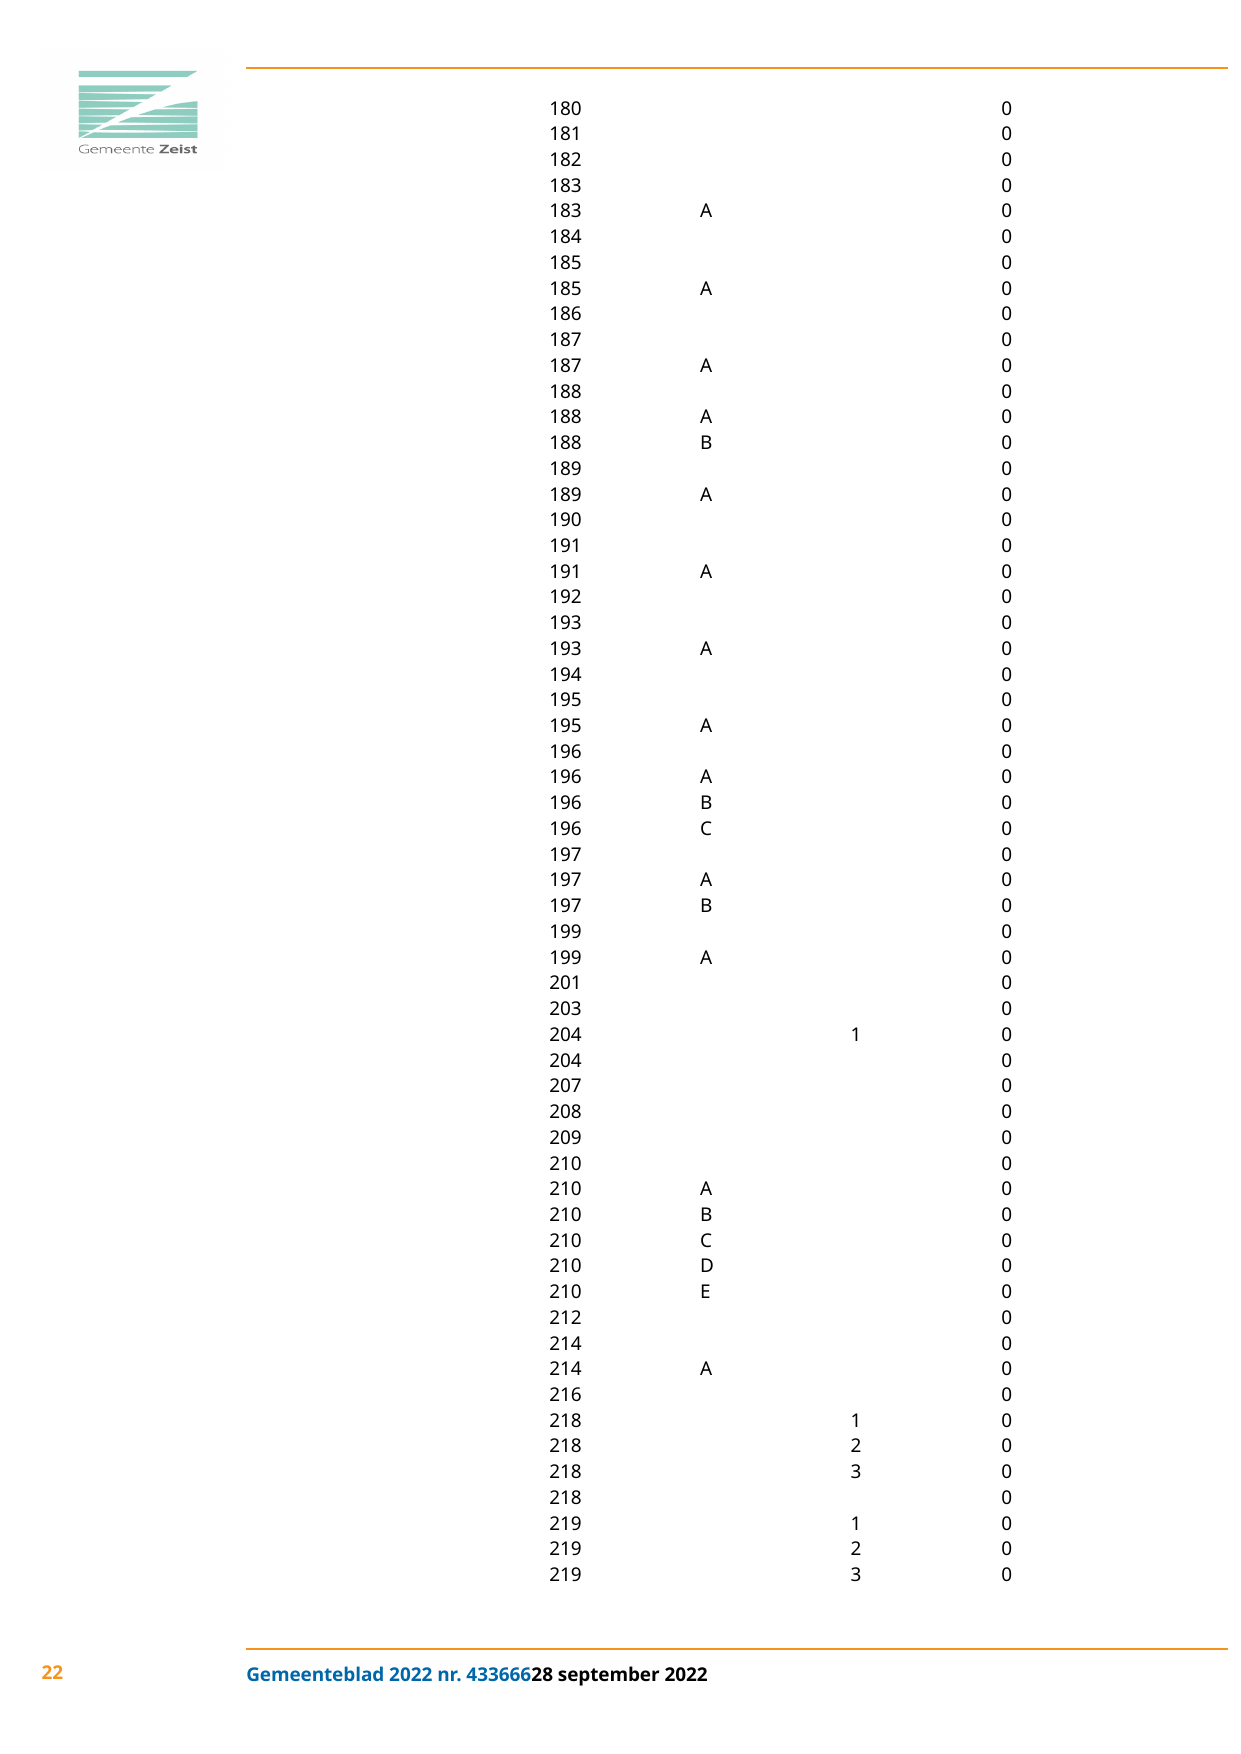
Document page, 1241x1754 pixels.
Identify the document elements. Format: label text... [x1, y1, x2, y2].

table_cell [248, 1536, 398, 1561]
table_cell [850, 455, 1001, 481]
table_cell B [700, 429, 850, 455]
table_cell 0 [1001, 1021, 1152, 1047]
table_cell 181 [549, 121, 700, 146]
table_cell 0 [1001, 687, 1152, 712]
table_cell 0 [1001, 1561, 1152, 1587]
table_cell [700, 1124, 850, 1150]
table_cell 0 [1001, 1047, 1152, 1072]
table_cell 187 [549, 326, 700, 352]
table_cell 0 [1001, 1356, 1152, 1381]
table_cell 0 [1001, 1381, 1152, 1407]
table_cell [850, 712, 1001, 738]
table_cell 0 [1001, 481, 1152, 506]
table_cell [850, 1047, 1001, 1072]
table_cell A [700, 1356, 850, 1381]
table_cell [399, 867, 549, 892]
table_cell [248, 455, 398, 481]
table_cell [850, 661, 1001, 687]
table_cell 219 [549, 1561, 700, 1587]
table_cell A [700, 481, 850, 506]
table_cell [248, 378, 398, 403]
table_cell 0 [1001, 944, 1152, 969]
table_cell [850, 558, 1001, 584]
table_cell [248, 1098, 398, 1124]
table_cell [850, 790, 1001, 815]
table_cell [399, 790, 549, 815]
table_cell [399, 635, 549, 661]
table_cell 0 [1001, 893, 1152, 918]
table_cell [399, 1047, 549, 1072]
table_cell 218 [549, 1433, 700, 1458]
table_cell [399, 146, 549, 172]
table_cell [850, 352, 1001, 378]
table_cell [399, 1278, 549, 1304]
table_cell 188 [549, 378, 700, 403]
table_cell 204 [549, 1021, 700, 1047]
table_cell [248, 790, 398, 815]
table_cell 0 [1001, 764, 1152, 789]
table_cell [850, 815, 1001, 841]
table_cell 0 [1001, 455, 1152, 481]
table_cell 0 [1001, 1098, 1152, 1124]
table_cell [248, 1021, 398, 1047]
table_cell [700, 1150, 850, 1175]
table_cell [850, 172, 1001, 198]
table_cell [248, 172, 398, 198]
table_cell [399, 249, 549, 275]
table_cell [850, 1098, 1001, 1124]
table_cell [850, 95, 1001, 121]
table_cell 197 [549, 893, 700, 918]
table_cell [399, 1304, 549, 1330]
table_cell [399, 918, 549, 944]
table_cell 218 [549, 1484, 700, 1510]
table_cell [399, 1407, 549, 1433]
table_cell 180 [549, 95, 700, 121]
table_cell 201 [549, 970, 700, 995]
table_cell [399, 1073, 549, 1098]
table_cell [850, 378, 1001, 403]
table_cell [248, 481, 398, 506]
table_cell [850, 1278, 1001, 1304]
table_cell 0 [1001, 1484, 1152, 1510]
table_cell 0 [1001, 970, 1152, 995]
table_cell 204 [549, 1047, 700, 1072]
table_cell [700, 172, 850, 198]
table_cell 0 [1001, 1407, 1152, 1433]
table_cell 1 [850, 1021, 1001, 1047]
table_cell [700, 224, 850, 249]
table_cell [399, 738, 549, 764]
table_cell [248, 558, 398, 584]
table_cell [399, 506, 549, 532]
table_cell [850, 867, 1001, 892]
table_cell [700, 841, 850, 867]
table_cell [248, 635, 398, 661]
table_cell [248, 1201, 398, 1227]
table_cell A [700, 1175, 850, 1201]
table_cell 207 [549, 1073, 700, 1098]
table_cell [248, 352, 398, 378]
table_cell [700, 687, 850, 712]
table_cell C [700, 815, 850, 841]
table_cell [850, 198, 1001, 223]
table_cell 0 [1001, 1150, 1152, 1175]
table_cell [850, 635, 1001, 661]
table_cell [700, 1536, 850, 1561]
table_cell [248, 1047, 398, 1072]
table_cell [248, 249, 398, 275]
table_cell [850, 1150, 1001, 1175]
table_cell [399, 172, 549, 198]
table_cell [399, 532, 549, 558]
table_cell 196 [549, 815, 700, 841]
table_cell [700, 301, 850, 326]
table_cell [399, 1330, 549, 1356]
table_cell [850, 841, 1001, 867]
table_cell [248, 301, 398, 326]
table_cell [399, 481, 549, 506]
table_cell 214 [549, 1330, 700, 1356]
table_cell 210 [549, 1278, 700, 1304]
table_cell 0 [1001, 738, 1152, 764]
table_cell [248, 1356, 398, 1381]
table_cell [700, 1021, 850, 1047]
table_cell [399, 429, 549, 455]
table_cell 0 [1001, 275, 1152, 301]
table_cell [248, 661, 398, 687]
table_cell [700, 121, 850, 146]
table_cell [700, 1304, 850, 1330]
table_cell 210 [549, 1201, 700, 1227]
table_cell [850, 970, 1001, 995]
table_cell [850, 506, 1001, 532]
table_cell 219 [549, 1536, 700, 1561]
table_cell [248, 944, 398, 969]
table_cell 189 [549, 455, 700, 481]
table_cell 0 [1001, 378, 1152, 403]
table_cell [399, 352, 549, 378]
table_cell 0 [1001, 918, 1152, 944]
table_cell [399, 1356, 549, 1381]
table_cell 0 [1001, 609, 1152, 635]
table_cell 208 [549, 1098, 700, 1124]
table_cell [399, 970, 549, 995]
table_cell 0 [1001, 1201, 1152, 1227]
table_cell [248, 1459, 398, 1484]
table_cell 0 [1001, 1124, 1152, 1150]
table_cell [850, 944, 1001, 969]
table_cell 210 [549, 1253, 700, 1278]
table_cell 189 [549, 481, 700, 506]
table_cell [248, 712, 398, 738]
table_cell B [700, 893, 850, 918]
table_cell [248, 1381, 398, 1407]
table_cell 0 [1001, 146, 1152, 172]
table_cell 0 [1001, 121, 1152, 146]
table_cell 0 [1001, 712, 1152, 738]
table_cell [399, 764, 549, 789]
table_cell A [700, 275, 850, 301]
table_cell 1 [850, 1407, 1001, 1433]
table_cell 218 [549, 1407, 700, 1433]
table_cell [700, 532, 850, 558]
table_cell [248, 224, 398, 249]
table_cell 0 [1001, 352, 1152, 378]
table_cell 187 [549, 352, 700, 378]
table_cell [399, 378, 549, 403]
table_cell [700, 1407, 850, 1433]
table_cell 194 [549, 661, 700, 687]
table_cell [850, 995, 1001, 1021]
table_cell [850, 738, 1001, 764]
table_cell [850, 532, 1001, 558]
table_cell 199 [549, 944, 700, 969]
table_cell 2 [850, 1433, 1001, 1458]
table_cell [248, 1304, 398, 1330]
table_cell [248, 1253, 398, 1278]
table_cell 195 [549, 712, 700, 738]
table_cell 0 [1001, 506, 1152, 532]
table_cell 0 [1001, 326, 1152, 352]
table_cell [248, 584, 398, 609]
table_cell [248, 995, 398, 1021]
table_cell [399, 944, 549, 969]
table_cell [248, 532, 398, 558]
table_cell [850, 275, 1001, 301]
table_cell 0 [1001, 1227, 1152, 1253]
table_cell [248, 404, 398, 429]
table_cell [399, 326, 549, 352]
table_cell [248, 1433, 398, 1458]
table_cell 192 [549, 584, 700, 609]
table_cell [399, 198, 549, 223]
table_cell 0 [1001, 661, 1152, 687]
table_cell [248, 275, 398, 301]
table_cell 0 [1001, 198, 1152, 223]
table_cell 0 [1001, 172, 1152, 198]
table_cell [248, 815, 398, 841]
table_cell [700, 1381, 850, 1407]
table_cell [248, 429, 398, 455]
table_cell 0 [1001, 790, 1152, 815]
table_cell [700, 1459, 850, 1484]
table_cell 0 [1001, 635, 1152, 661]
table_cell [248, 918, 398, 944]
table_cell 0 [1001, 1536, 1152, 1561]
table_cell [399, 712, 549, 738]
table_cell 195 [549, 687, 700, 712]
table_cell [850, 1227, 1001, 1253]
table_cell [399, 1510, 549, 1536]
table_cell [850, 918, 1001, 944]
table_cell [700, 995, 850, 1021]
table_cell [850, 1330, 1001, 1356]
table_cell C [700, 1227, 850, 1253]
table_cell A [700, 635, 850, 661]
table_cell 210 [549, 1150, 700, 1175]
table_cell [399, 301, 549, 326]
table_cell [399, 1175, 549, 1201]
table_cell 0 [1001, 867, 1152, 892]
table_cell 0 [1001, 1330, 1152, 1356]
table_cell [399, 893, 549, 918]
table_cell [248, 506, 398, 532]
table_cell 183 [549, 198, 700, 223]
table_cell A [700, 867, 850, 892]
table_cell [399, 1150, 549, 1175]
table_cell [700, 1561, 850, 1587]
table_cell [700, 609, 850, 635]
table_cell 0 [1001, 429, 1152, 455]
table_cell 186 [549, 301, 700, 326]
table_cell [700, 1484, 850, 1510]
table_cell A [700, 764, 850, 789]
table_cell [399, 404, 549, 429]
table_cell [399, 1253, 549, 1278]
table_cell 183 [549, 172, 700, 198]
table_cell [700, 1330, 850, 1356]
picture [41, 47, 231, 172]
table_cell [700, 506, 850, 532]
table_cell [248, 326, 398, 352]
table_cell [248, 970, 398, 995]
table_cell 0 [1001, 532, 1152, 558]
table_cell 0 [1001, 224, 1152, 249]
table_cell [700, 146, 850, 172]
table_cell 188 [549, 404, 700, 429]
table_cell [850, 481, 1001, 506]
table_cell [248, 687, 398, 712]
table_cell [700, 378, 850, 403]
table_cell [248, 146, 398, 172]
table_cell 210 [549, 1175, 700, 1201]
table_cell 182 [549, 146, 700, 172]
table_cell [700, 1047, 850, 1072]
table_cell D [700, 1253, 850, 1278]
table_cell [399, 224, 549, 249]
table_cell 191 [549, 532, 700, 558]
table_cell 188 [549, 429, 700, 455]
table_cell 197 [549, 867, 700, 892]
table_cell [700, 970, 850, 995]
table_cell 185 [549, 275, 700, 301]
table_cell [248, 1484, 398, 1510]
table_cell [700, 1433, 850, 1458]
table_cell [248, 609, 398, 635]
table_cell 1 [850, 1510, 1001, 1536]
table_cell [399, 1433, 549, 1458]
table_cell [399, 995, 549, 1021]
table_cell 212 [549, 1304, 700, 1330]
table_cell [399, 1124, 549, 1150]
table_cell [399, 1098, 549, 1124]
table_cell [700, 1510, 850, 1536]
table_cell 0 [1001, 301, 1152, 326]
table_cell [850, 326, 1001, 352]
table_cell 193 [549, 635, 700, 661]
table_cell [850, 584, 1001, 609]
table_cell 185 [549, 249, 700, 275]
table_cell [850, 1253, 1001, 1278]
table_cell [850, 609, 1001, 635]
table_cell [399, 275, 549, 301]
table_cell [248, 867, 398, 892]
table_cell 196 [549, 790, 700, 815]
table_cell [248, 95, 398, 121]
table_cell A [700, 404, 850, 429]
table_cell [399, 1536, 549, 1561]
table_cell 218 [549, 1459, 700, 1484]
table_cell 190 [549, 506, 700, 532]
table_cell [850, 893, 1001, 918]
table_cell [248, 1150, 398, 1175]
table_cell 0 [1001, 815, 1152, 841]
table_cell 197 [549, 841, 700, 867]
table_cell 216 [549, 1381, 700, 1407]
table_cell 191 [549, 558, 700, 584]
table_cell [248, 893, 398, 918]
table_cell [399, 558, 549, 584]
table_cell 0 [1001, 1433, 1152, 1458]
table_cell E [700, 1278, 850, 1304]
table_cell A [700, 558, 850, 584]
table_cell 0 [1001, 95, 1152, 121]
table_cell [850, 146, 1001, 172]
table_cell [850, 429, 1001, 455]
table_cell [399, 1381, 549, 1407]
table_cell [700, 455, 850, 481]
table_cell [399, 1227, 549, 1253]
table_cell [248, 1510, 398, 1536]
table_cell [248, 1073, 398, 1098]
table_cell [700, 738, 850, 764]
table_cell [850, 687, 1001, 712]
table_cell 0 [1001, 1253, 1152, 1278]
table_cell [248, 1175, 398, 1201]
table_cell 203 [549, 995, 700, 1021]
table_cell 210 [549, 1227, 700, 1253]
table_cell 3 [850, 1561, 1001, 1587]
table_cell 0 [1001, 1175, 1152, 1201]
table_cell [850, 224, 1001, 249]
table_cell [399, 584, 549, 609]
table_cell [850, 1175, 1001, 1201]
table_cell [399, 1484, 549, 1510]
table_cell 219 [549, 1510, 700, 1536]
table_cell 0 [1001, 1304, 1152, 1330]
table_cell [399, 95, 549, 121]
table_cell [700, 326, 850, 352]
table_cell 0 [1001, 404, 1152, 429]
table_cell [399, 687, 549, 712]
table_cell 0 [1001, 1510, 1152, 1536]
table_cell [850, 764, 1001, 789]
table_cell [248, 1278, 398, 1304]
table_cell [399, 1561, 549, 1587]
table_cell [850, 1073, 1001, 1098]
table_cell [248, 1227, 398, 1253]
table_cell [700, 584, 850, 609]
table_cell [248, 198, 398, 223]
table_cell A [700, 198, 850, 223]
table_cell [399, 661, 549, 687]
table_cell [399, 1201, 549, 1227]
table_cell A [700, 944, 850, 969]
table_cell 0 [1001, 558, 1152, 584]
table_cell [850, 121, 1001, 146]
table_cell [399, 841, 549, 867]
table_cell 214 [549, 1356, 700, 1381]
table_cell [399, 121, 549, 146]
table_cell [399, 609, 549, 635]
table_cell [700, 95, 850, 121]
table_cell 199 [549, 918, 700, 944]
table_cell [700, 249, 850, 275]
table_cell [248, 1407, 398, 1433]
table_cell 0 [1001, 995, 1152, 1021]
table_cell [850, 404, 1001, 429]
table_cell B [700, 1201, 850, 1227]
table_cell A [700, 352, 850, 378]
table_cell [248, 1330, 398, 1356]
table_cell 0 [1001, 249, 1152, 275]
table_cell 0 [1001, 841, 1152, 867]
table_cell [700, 1073, 850, 1098]
table_cell [248, 764, 398, 789]
table_cell [850, 1201, 1001, 1227]
table_cell [248, 738, 398, 764]
table_cell [850, 1484, 1001, 1510]
table_cell [700, 1098, 850, 1124]
table_cell [248, 1561, 398, 1587]
table_cell [399, 1021, 549, 1047]
table_cell [700, 918, 850, 944]
table_cell [850, 1124, 1001, 1150]
table_cell [399, 1459, 549, 1484]
table_cell [399, 815, 549, 841]
table_cell A [700, 712, 850, 738]
table_cell [850, 301, 1001, 326]
table_cell 2 [850, 1536, 1001, 1561]
table_cell 0 [1001, 1073, 1152, 1098]
table_cell [248, 841, 398, 867]
table_cell [248, 121, 398, 146]
table_cell B [700, 790, 850, 815]
table_cell [850, 1381, 1001, 1407]
table_cell 0 [1001, 584, 1152, 609]
table_cell 0 [1001, 1459, 1152, 1484]
table_cell [399, 455, 549, 481]
table_cell [850, 1356, 1001, 1381]
table_cell [850, 249, 1001, 275]
table_cell [248, 1124, 398, 1150]
table_cell 0 [1001, 1278, 1152, 1304]
table_cell 196 [549, 764, 700, 789]
table_cell 184 [549, 224, 700, 249]
table_cell 3 [850, 1459, 1001, 1484]
table_cell [850, 1304, 1001, 1330]
table_cell 209 [549, 1124, 700, 1150]
table_cell 193 [549, 609, 700, 635]
table_cell 196 [549, 738, 700, 764]
table_cell [700, 661, 850, 687]
